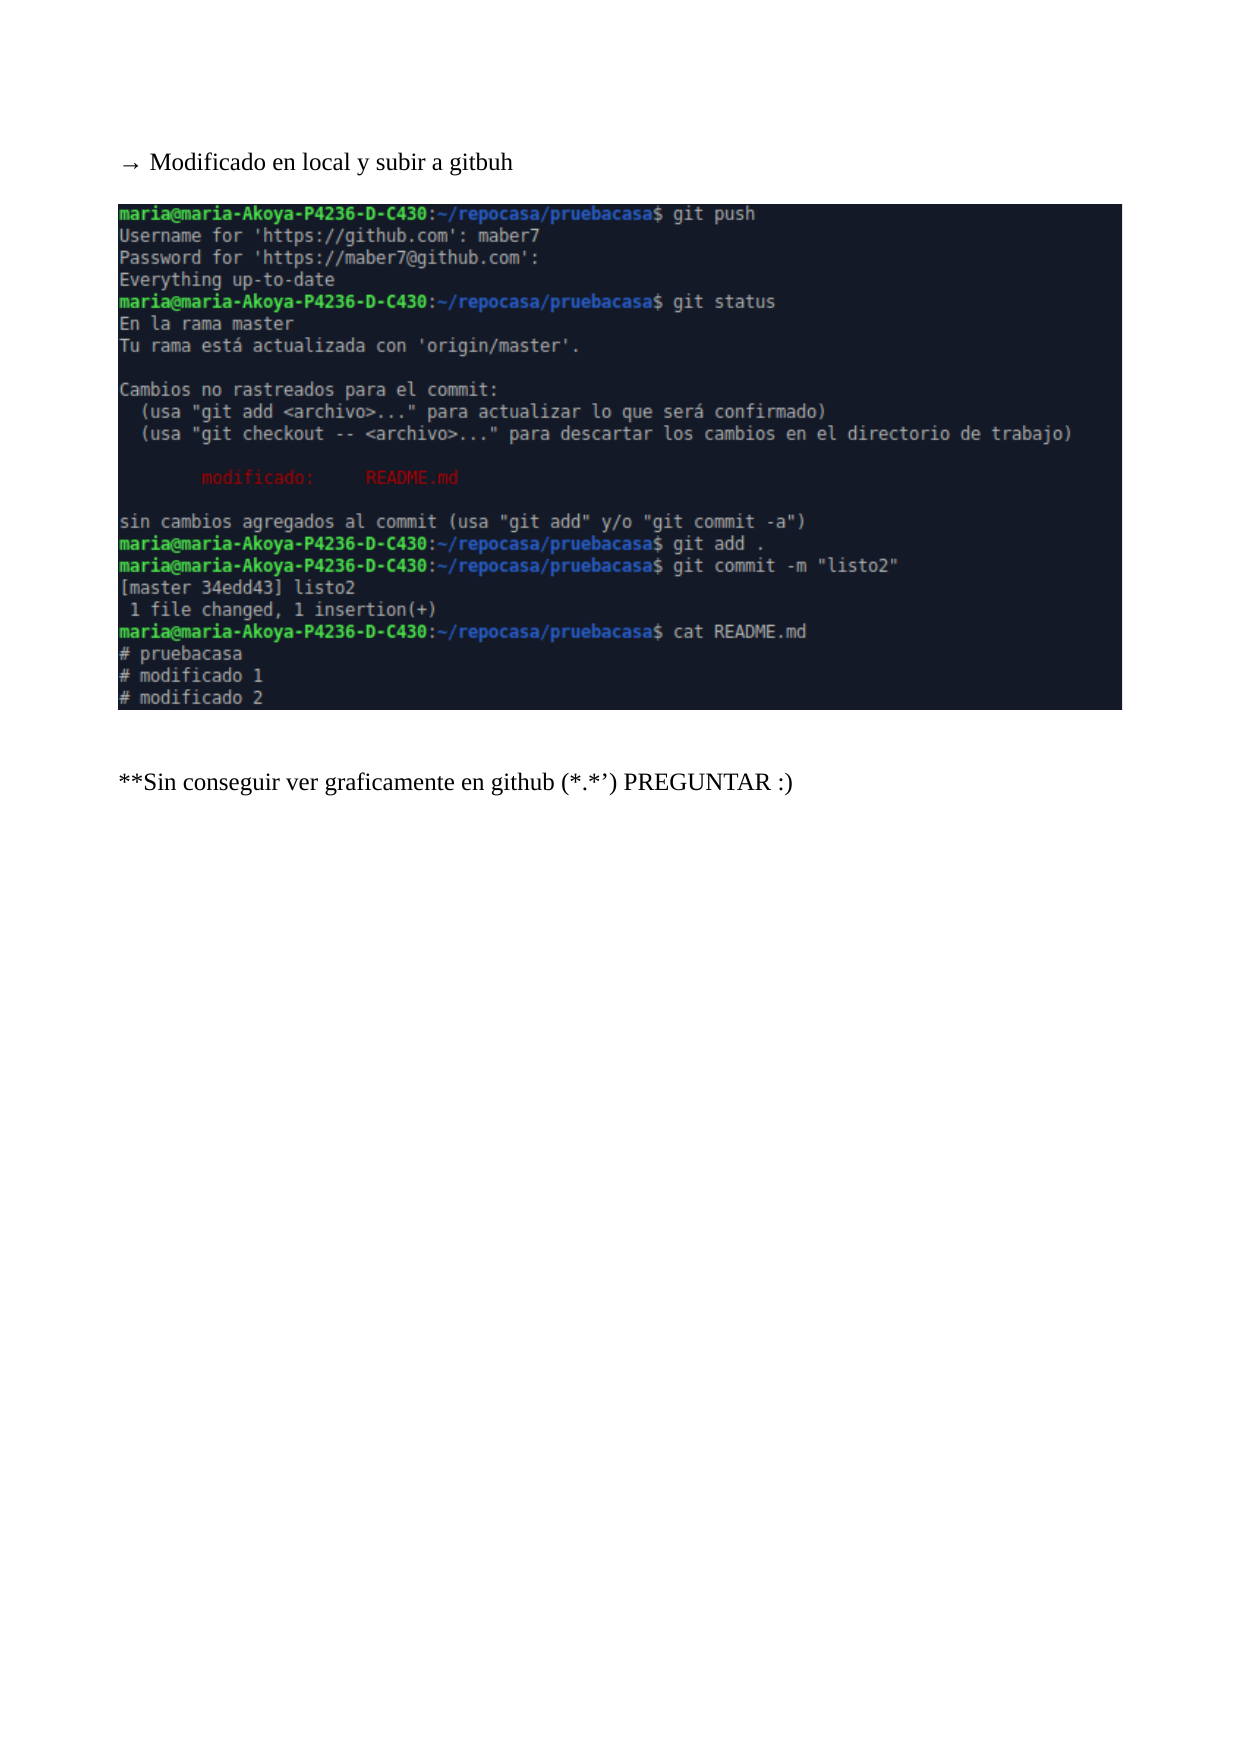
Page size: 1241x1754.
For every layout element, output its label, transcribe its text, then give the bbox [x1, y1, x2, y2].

picture [118, 204, 1123, 710]
text **Sin conseguir ver graficamente en github (*.*’) PREGUNTAR :) [118, 767, 1122, 796]
text → Modificado en local y subir a gitbuh [118, 147, 1122, 176]
